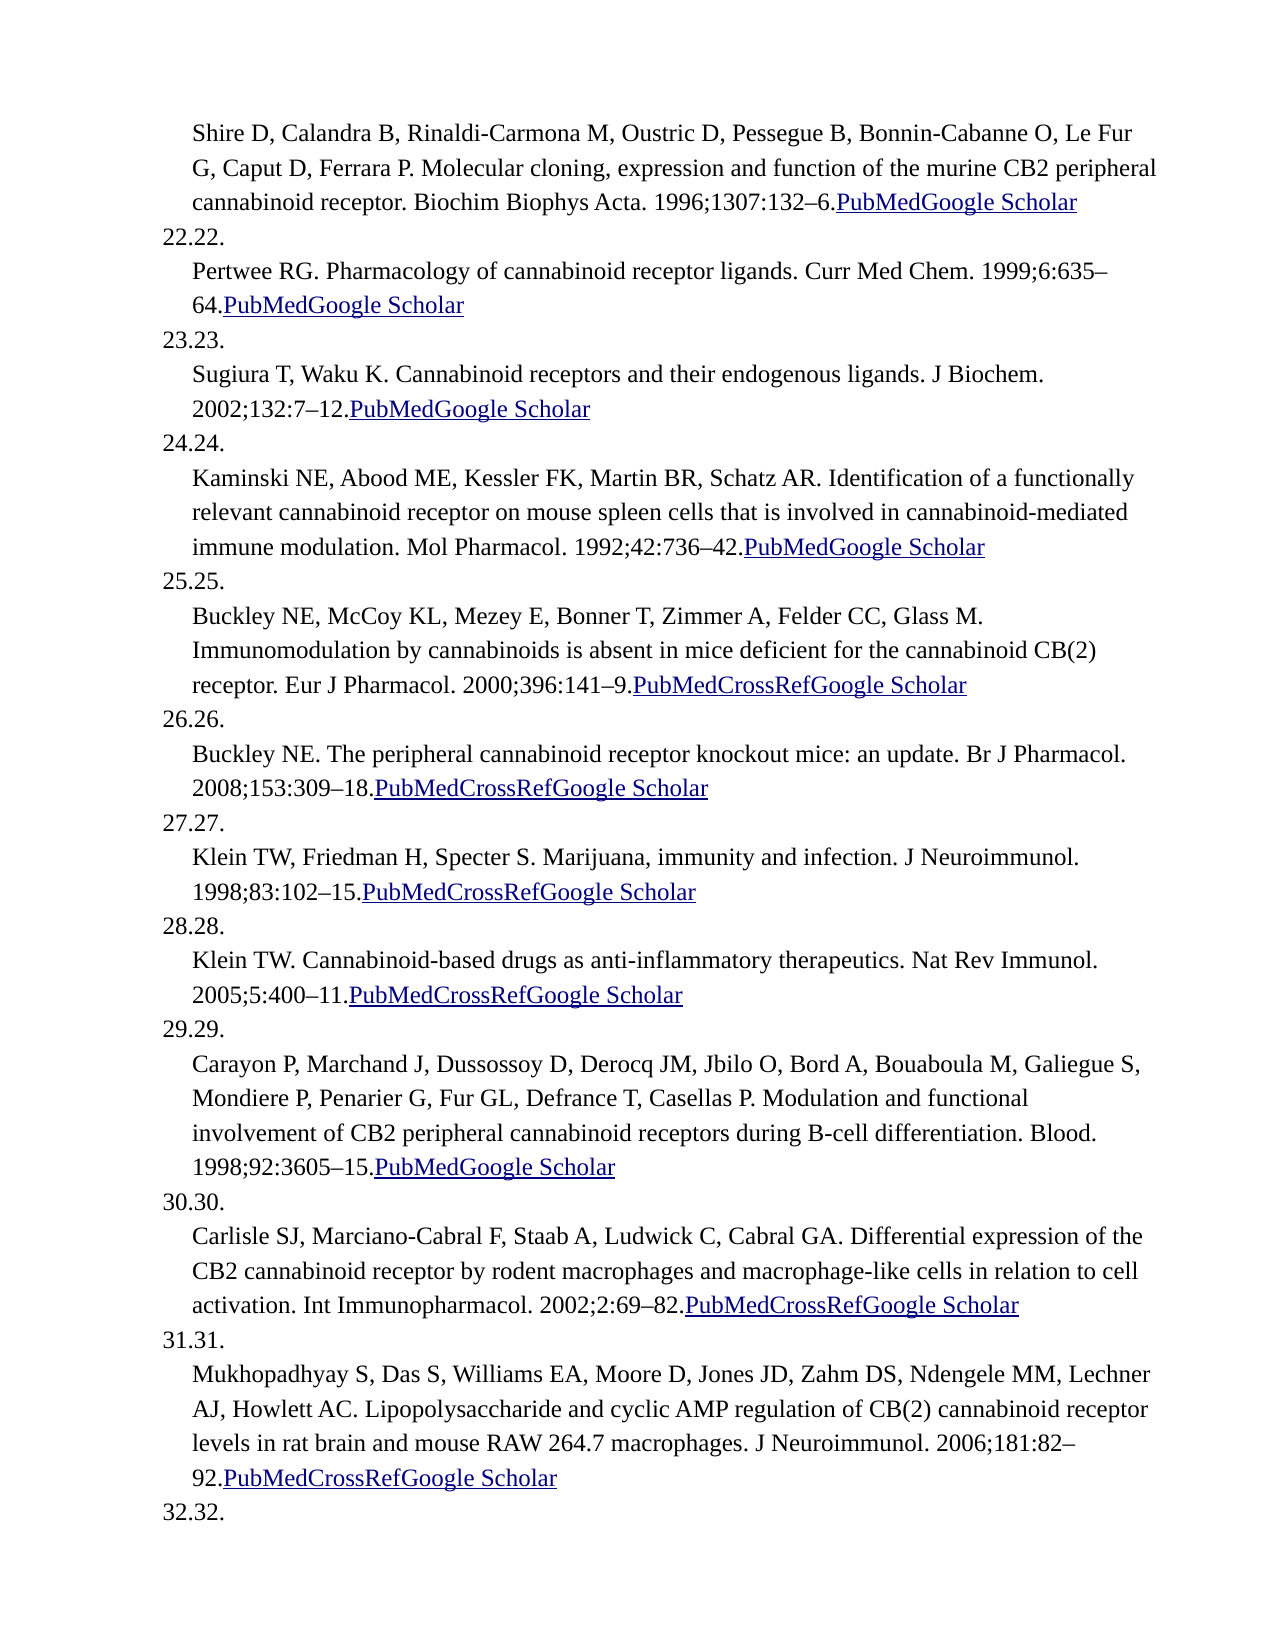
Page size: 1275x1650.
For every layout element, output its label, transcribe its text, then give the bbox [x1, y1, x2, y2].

list Buckley NE. The peripheral cannabinoid receptor knockout mice: an update. Br J Pharmacol. 2008;153:309–18.PubMedCrossRefGoogle Scholar [162, 739, 1157, 802]
list 24. [162, 428, 1157, 457]
list Mukhopadhyay S, Das S, Williams EA, Moore D, Jones JD, Zahm DS, Ndengele MM, Lechner AJ, Howlett AC. Lipopolysaccharide and cyclic AMP regulation of CB(2) cannabinoid receptor levels in rat brain and mouse RAW 264.7 macrophages. J Neuroimmunol. 2006;181:82–92.PubMedCrossRefGoogle Scholar [162, 1359, 1157, 1492]
list 29. [162, 1014, 1157, 1043]
list Sugiura T, Waku K. Cannabinoid receptors and their endogenous ligands. J Biochem. 2002;132:7–12.PubMedGoogle Scholar [162, 359, 1157, 423]
list 32. [162, 1497, 1157, 1526]
list Shire D, Calandra B, Rinaldi-Carmona M, Oustric D, Pessegue B, Bonnin-Cabanne O, Le Fur G, Caput D, Ferrara P. Molecular cloning, expression and function of the murine CB2 peripheral cannabinoid receptor. Biochim Biophys Acta. 1996;1307:132–6.PubMedGoogle Scholar [162, 118, 1157, 216]
list Klein TW. Cannabinoid-based drugs as anti-inflammatory therapeutics. Nat Rev Immunol. 2005;5:400–11.PubMedCrossRefGoogle Scholar [162, 946, 1157, 1009]
list Pertwee RG. Pharmacology of cannabinoid receptor ligands. Curr Med Chem. 1999;6:635–64.PubMedGoogle Scholar [162, 256, 1157, 319]
list 31. [162, 1325, 1157, 1354]
list 28. [162, 911, 1157, 940]
list Buckley NE, McCoy KL, Mezey E, Bonner T, Zimmer A, Felder CC, Glass M. Immunomodulation by cannabinoids is absent in mice deficient for the cannabinoid CB(2) receptor. Eur J Pharmacol. 2000;396:141–9.PubMedCrossRefGoogle Scholar [162, 601, 1157, 698]
list 25. [162, 566, 1157, 595]
list Carlisle SJ, Marciano-Cabral F, Staab A, Ludwick C, Cabral GA. Differential expression of the CB2 cannabinoid receptor by rodent macrophages and macrophage-like cells in relation to cell activation. Int Immunopharmacol. 2002;2:69–82.PubMedCrossRefGoogle Scholar [162, 1221, 1157, 1319]
list 27. [162, 808, 1157, 836]
list 22. [162, 222, 1157, 250]
list 26. [162, 704, 1157, 733]
list Kaminski NE, Abood ME, Kessler FK, Martin BR, Schatz AR. Identification of a functionally relevant cannabinoid receptor on mouse spleen cells that is involved in cannabinoid-mediated immune modulation. Mol Pharmacol. 1992;42:736–42.PubMedGoogle Scholar [162, 463, 1157, 561]
list Klein TW, Friedman H, Specter S. Marijuana, immunity and infection. J Neuroimmunol. 1998;83:102–15.PubMedCrossRefGoogle Scholar [162, 842, 1157, 905]
list 30. [162, 1187, 1157, 1216]
list 23. [162, 325, 1157, 354]
list Carayon P, Marchand J, Dussossoy D, Derocq JM, Jbilo O, Bord A, Bouaboula M, Galiegue S, Mondiere P, Penarier G, Fur GL, Defrance T, Casellas P. Modulation and functional involvement of CB2 peripheral cannabinoid receptors during B-cell differentiation. Blood. 1998;92:3605–15.PubMedGoogle Scholar [162, 1049, 1157, 1181]
